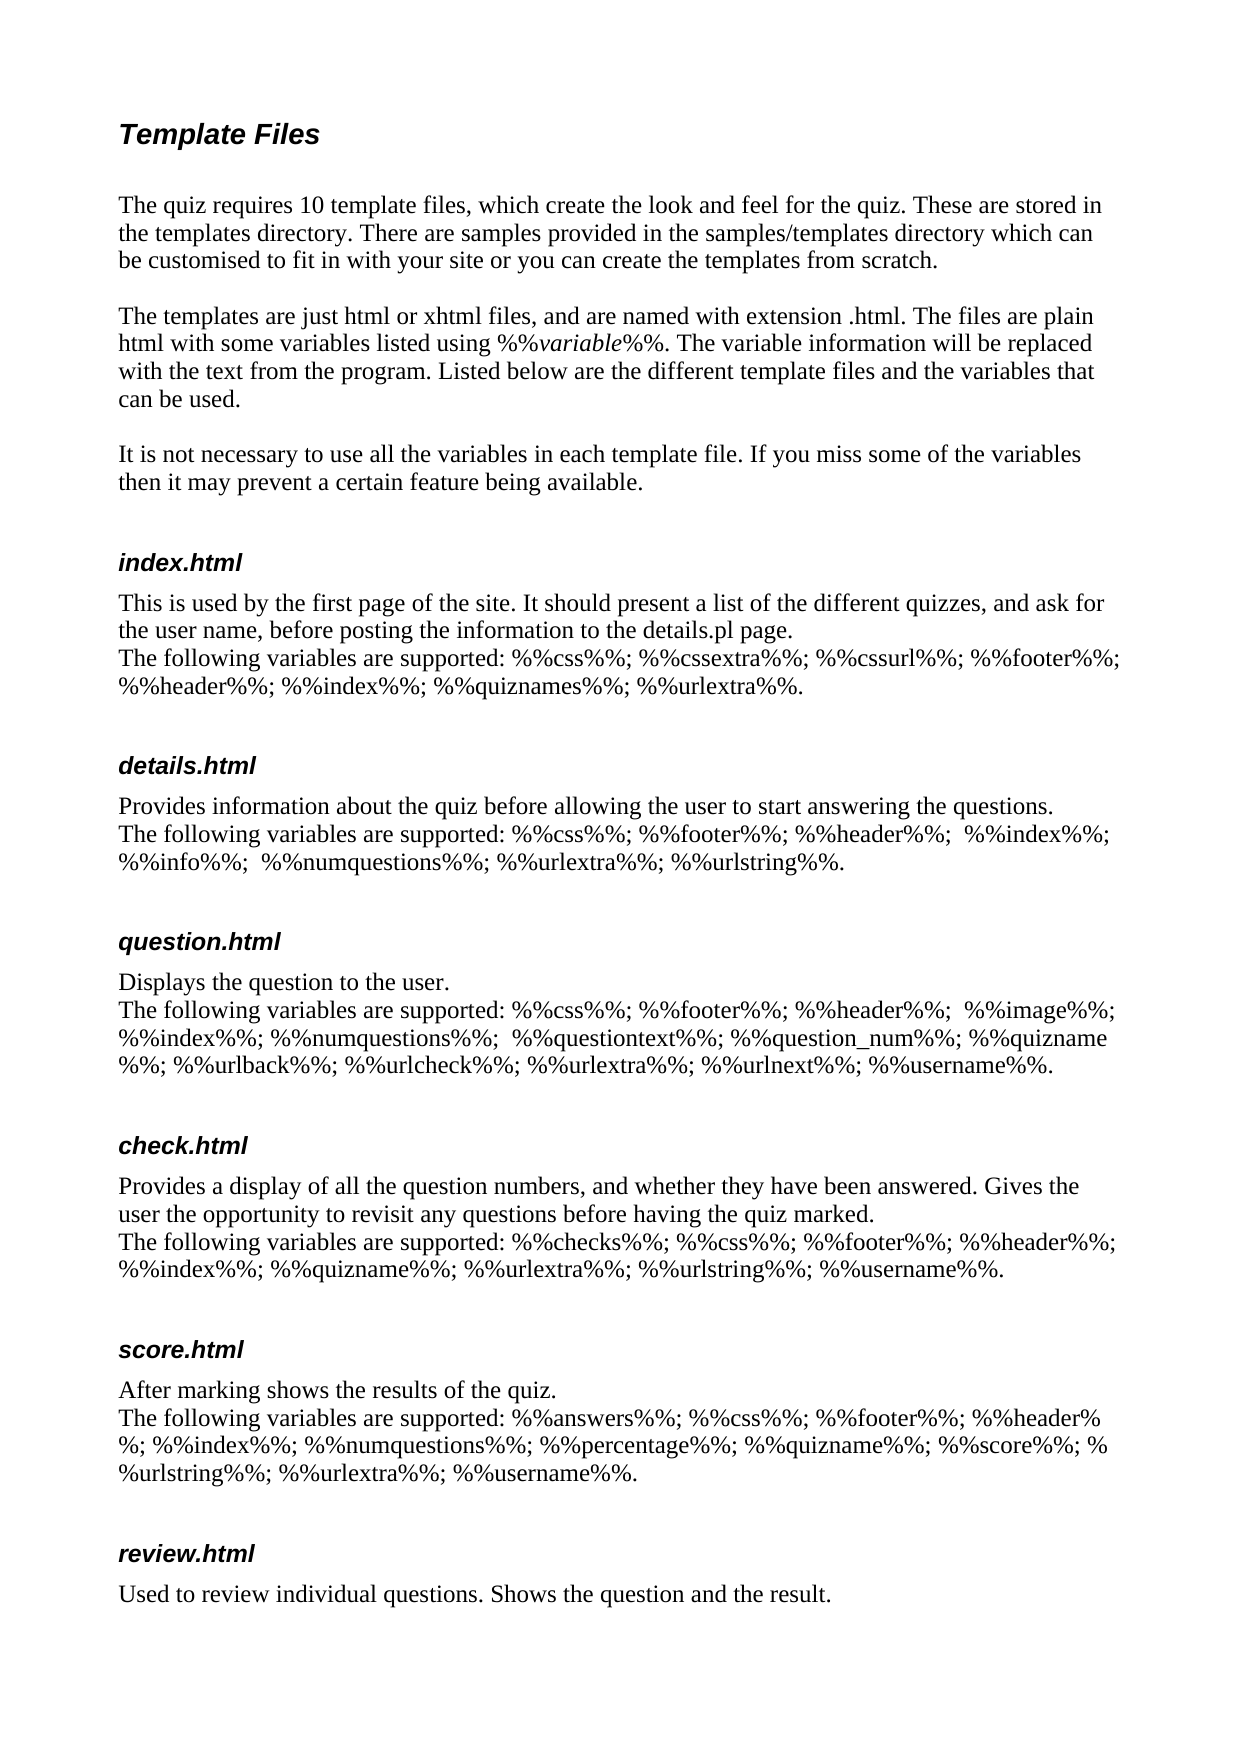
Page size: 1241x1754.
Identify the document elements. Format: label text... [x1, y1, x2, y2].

text Displays the question to the user. [118, 968, 1122, 996]
text The following variables are supported: %%css%%; %%cssextra%%; %%cssurl%%; %%footer%%; %%header%%; %%index%%; %%quiznames%%; %%urlextra%%. [118, 644, 1122, 699]
subtitle details.html [118, 752, 1122, 780]
text Provides a display of all the question numbers, and whether they have been answered. Gives the user the opportunity to revisit any questions before having the quiz marked. [118, 1172, 1122, 1228]
text After marking shows the results of the quiz. [118, 1376, 1122, 1404]
text Provides information about the quiz before allowing the user to start answering the questions. [118, 792, 1122, 820]
subtitle index.html [118, 548, 1122, 576]
text The following variables are supported: %%css%%; %%footer%%; %%header%%; %%index%%; %%info%%; %%numquestions%%; %%urlextra%%; %%urlstring%%. [118, 820, 1122, 876]
subtitle question.html [118, 928, 1122, 956]
text The templates are just html or xhtml files, and are named with extension .html. The files are plain html with some variables listed using %%variable%%. The variable information will be replaced with the text from the program. Listed below are the different template files and the variables that can be used. [118, 302, 1122, 413]
subtitle score.html [118, 1336, 1122, 1363]
text The following variables are supported: %%checks%%; %%css%%; %%footer%%; %%header%%; %%index%%; %%quizname%%; %%urlextra%%; %%urlstring%%; %%username%%. [118, 1228, 1122, 1283]
subtitle Template Files [118, 118, 1122, 151]
text This is used by the first page of the site. It should present a list of the different quizzes, and ask for the user name, before posting the information to the details.pl page. [118, 589, 1122, 644]
text Used to review individual questions. Shows the question and the result. [118, 1580, 1122, 1607]
subtitle review.html [118, 1539, 1122, 1567]
text The quiz requires 10 template files, which create the look and feel for the quiz. These are stored in the templates directory. There are samples provided in the samples/templates directory which can be customised to fit in with your site or you can create the templates from scratch. [118, 191, 1122, 274]
text The following variables are supported: %%answers%%; %%css%%; %%footer%%; %%header%%; %%index%%; %%numquestions%%; %%percentage%%; %%quizname%%; %%score%%; %%urlstring%%; %%urlextra%%; %%username%%. [118, 1404, 1122, 1487]
text It is not necessary to use all the variables in each template file. If you miss some of the variables then it may prevent a certain feature being available. [118, 440, 1122, 496]
subtitle check.html [118, 1132, 1122, 1160]
text The following variables are supported: %%css%%; %%footer%%; %%header%%; %%image%%; %%index%%; %%numquestions%%; %%questiontext%%; %%question_num%%; %%quizname%%; %%urlback%%; %%urlcheck%%; %%urlextra%%; %%urlnext%%; %%username%%. [118, 996, 1122, 1079]
